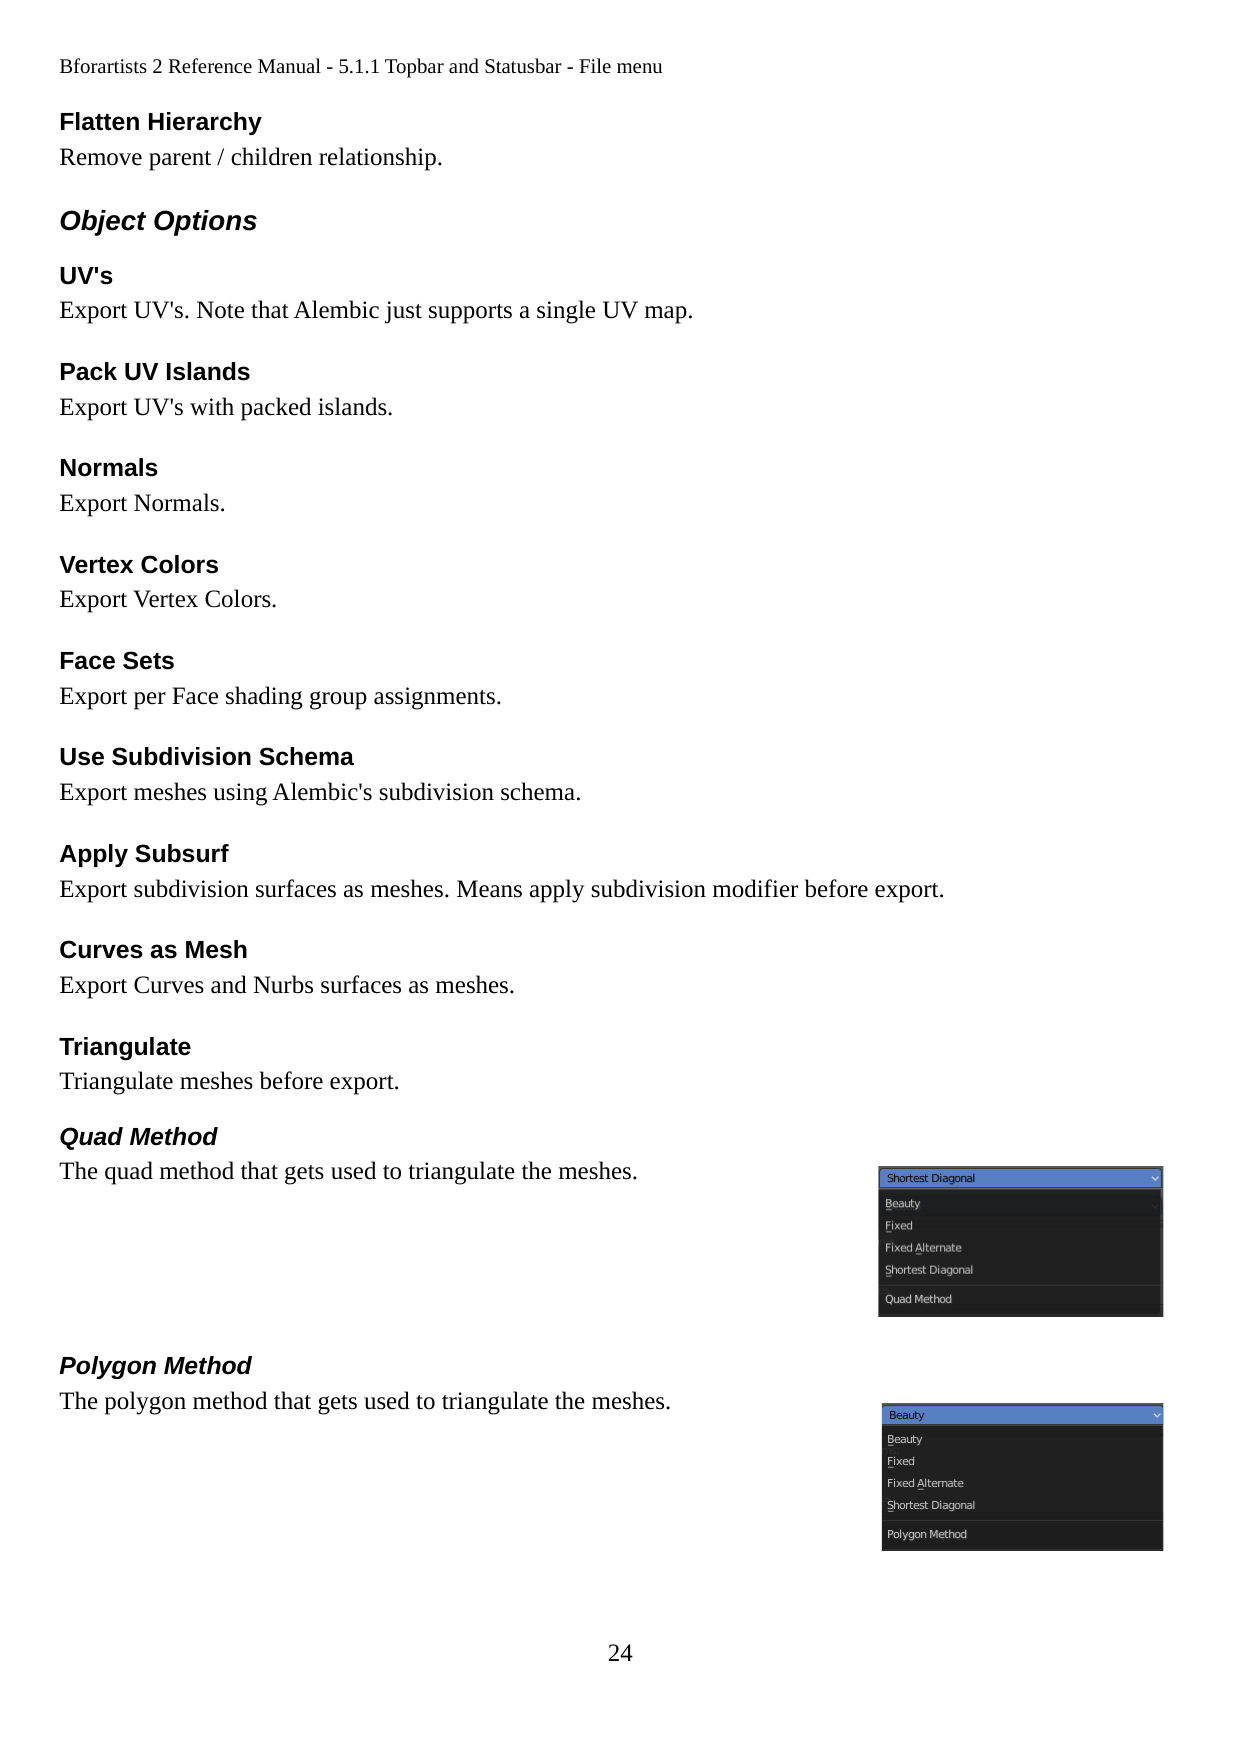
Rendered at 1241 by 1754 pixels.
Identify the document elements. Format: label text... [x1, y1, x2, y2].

text Export Normals. [59, 488, 1181, 517]
subtitle Apply Subsurf [59, 839, 1181, 867]
subtitle Curves as Mesh [59, 935, 1181, 964]
picture [878, 1166, 1164, 1317]
text Export meshes using Alembic's subdivision schema. [59, 777, 1181, 806]
subtitle Use Subdivision Schema [59, 742, 1181, 771]
subtitle UV's [59, 261, 1181, 289]
subtitle Flatten Hierarchy [59, 107, 1181, 136]
subtitle Object Options [59, 204, 1181, 236]
text Export subdivision surfaces as meshes. Means apply subdivision modifier before export. [59, 874, 1181, 902]
picture [881, 1403, 1164, 1551]
text Remove parent / children relationship. [59, 142, 1181, 171]
subtitle Quad Method [59, 1122, 1181, 1150]
subtitle Pack UV Islands [59, 357, 1181, 386]
text Export Vertex Colors. [59, 584, 1181, 613]
subtitle Normals [59, 453, 1181, 482]
subtitle Vertex Colors [59, 550, 1181, 578]
text Triangulate meshes before export. [59, 1066, 1181, 1095]
text Export UV's. Note that Alembic just supports a single UV map. [59, 296, 1181, 324]
text The polygon method that gets used to triangulate the meshes. [59, 1386, 1181, 1414]
text The quad method that gets used to triangulate the meshes. [59, 1156, 1181, 1185]
text Export UV's with packed islands. [59, 392, 1181, 421]
text Export per Face shading group assignments. [59, 681, 1181, 710]
subtitle Triangulate [59, 1032, 1181, 1060]
subtitle Face Sets [59, 646, 1181, 675]
text Export Curves and Nurbs surfaces as meshes. [59, 970, 1181, 999]
subtitle Polygon Method [59, 1351, 1181, 1379]
